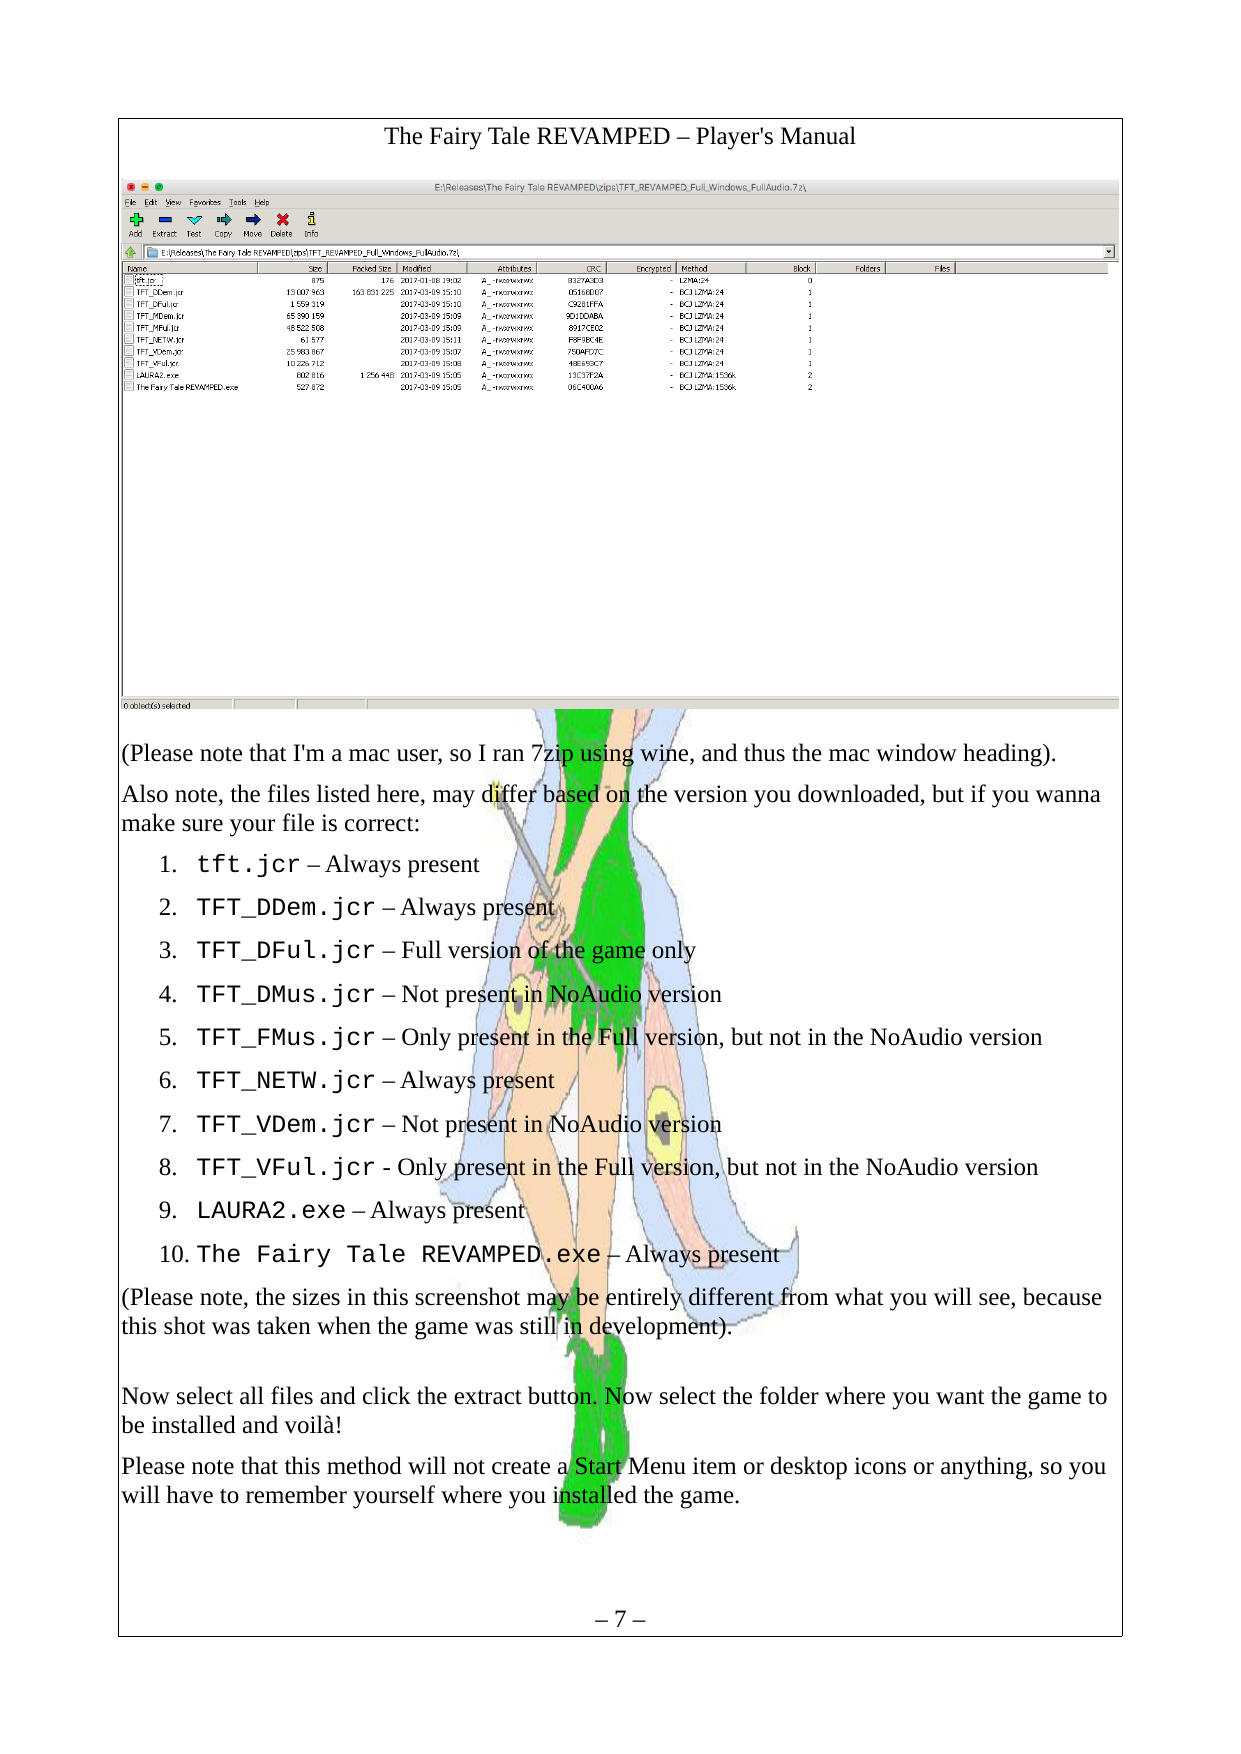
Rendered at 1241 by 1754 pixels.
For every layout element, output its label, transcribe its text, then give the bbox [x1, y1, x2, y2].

picture [119, 119, 1122, 1636]
list TFT_VFul.jcr - Only present in the Full version, but not in the NoAudio version [159, 1152, 1119, 1183]
text (Please note that I'm a mac user, so I ran 7zip using wine, and thus the mac window heading). [121, 709, 1119, 766]
list TFT_DFul.jcr – Full version of the game only [159, 936, 1119, 966]
text Also note, the files listed here, may differ based on the version you downloaded, but if you wanna make sure your file is correct: [121, 779, 1119, 836]
list LAURA2.exe – Always present [159, 1196, 1119, 1226]
list TFT_DMus.jcr – Not present in NoAudio version [159, 979, 1119, 1010]
list TFT_VDem.jcr – Not present in NoAudio version [159, 1109, 1119, 1140]
text (Please note, the sizes in this screenshot may be entirely different from what you will see, because this shot was taken when the game was still in development). [121, 1282, 1119, 1340]
list TFT_FMus.jcr – Only present in the Full version, but not in the NoAudio version [159, 1022, 1119, 1053]
list TFT_NETW.jcr – Always present [159, 1066, 1119, 1096]
list The Fairy Tale REVAMPED.exe – Always present [159, 1239, 1119, 1270]
list TFT_DDem.jcr – Always present [159, 892, 1119, 923]
list tft.jcr – Always present [159, 849, 1119, 880]
text Now select all files and click the extract button. Now select the folder where you want the game to be installed and voilà! [121, 1352, 1119, 1438]
text Please note that this method will not create a Start Menu item or desktop icons or anything, so you will have to remember yourself where you installed the game. [121, 1451, 1119, 1508]
